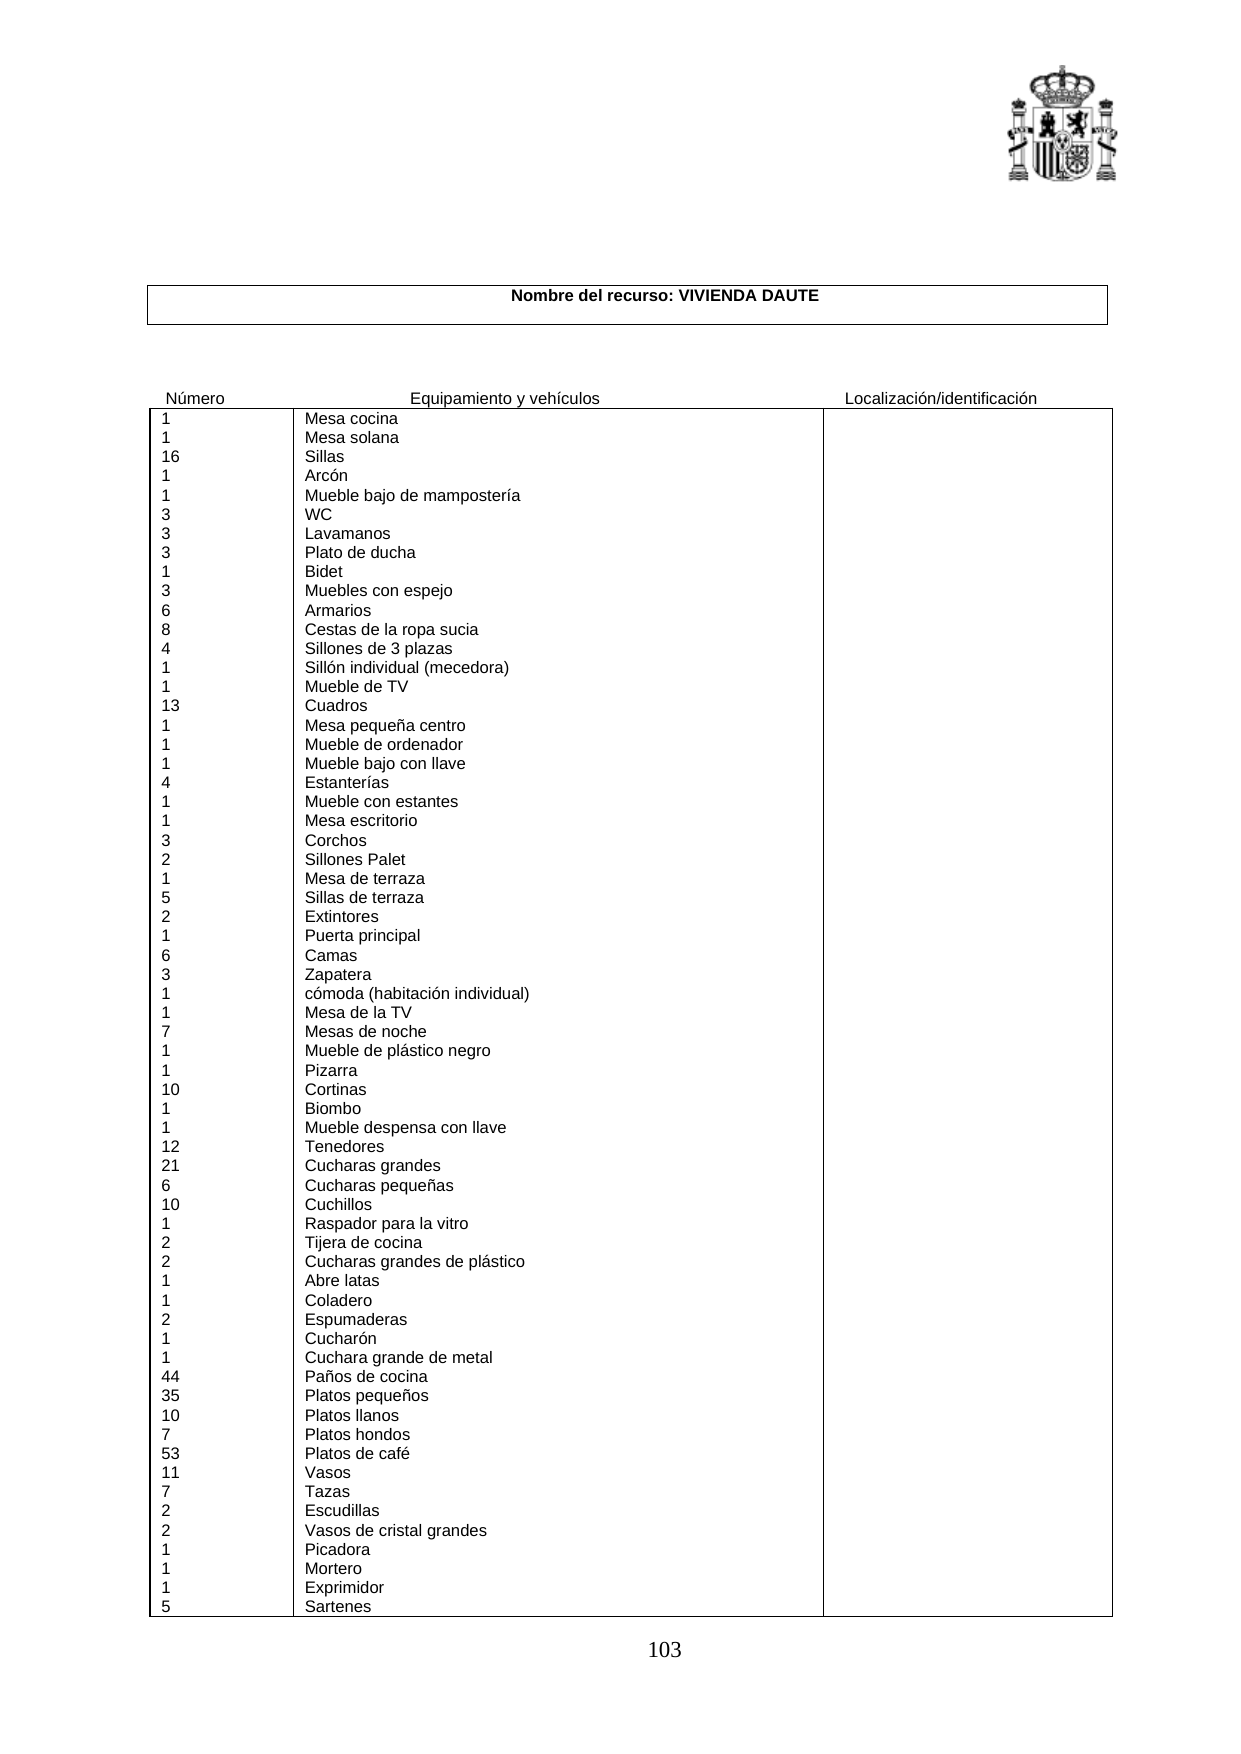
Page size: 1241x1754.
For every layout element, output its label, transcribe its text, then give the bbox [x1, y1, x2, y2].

table_header [150, 364, 154, 408]
table_header Nombre del recurso: VIVIENDA DAUTE [148, 286, 1107, 324]
table_cell [824, 409, 1112, 1616]
table_header Equipamiento y vehículos [297, 364, 708, 408]
table_header Número [154, 364, 297, 408]
table_header Localización/identificación [708, 364, 1116, 408]
table_cell Mesa cocina Mesa solana Sillas Arcón Mueble bajo de mampostería WC Lavamanos Plato de ducha Bidet Muebles con espejo Armarios Cestas de la ropa sucia Sillones de 3 plazas Sillón individual (mecedora) Mueble de TV Cuadros Mesa pequeña centro Mueble de ordenador Mueble bajo con llave Estanterías Mueble con estantes Mesa escritorio Corchos Sillones Palet Mesa de terraza Sillas de terraza Extintores Puerta principal Camas Zapatera cómoda (habitación individual) Mesa de la TV Mesas de noche Mueble de plástico negro Pizarra Cortinas Biombo Mueble despensa con llave Tenedores Cucharas grandes Cucharas pequeñas Cuchillos Raspador para la vitro Tijera de cocina Cucharas grandes de plástico Abre latas Coladero Espumaderas Cucharón Cuchara grande de metal Paños de cocina Platos pequeños Platos llanos Platos hondos Platos de café Vasos Tazas Escudillas Vasos de cristal grandes Picadora Mortero Exprimidor Sartenes [294, 409, 823, 1616]
table_cell 1 1 16 1 1 3 3 3 1 3 6 8 4 1 1 13 1 1 1 4 1 1 3 2 1 5 2 1 6 3 1 1 7 1 1 10 1 1 12 21 6 10 1 2 2 1 1 2 1 1 44 35 10 7 53 11 7 2 2 1 1 1 5 [151, 409, 293, 1616]
